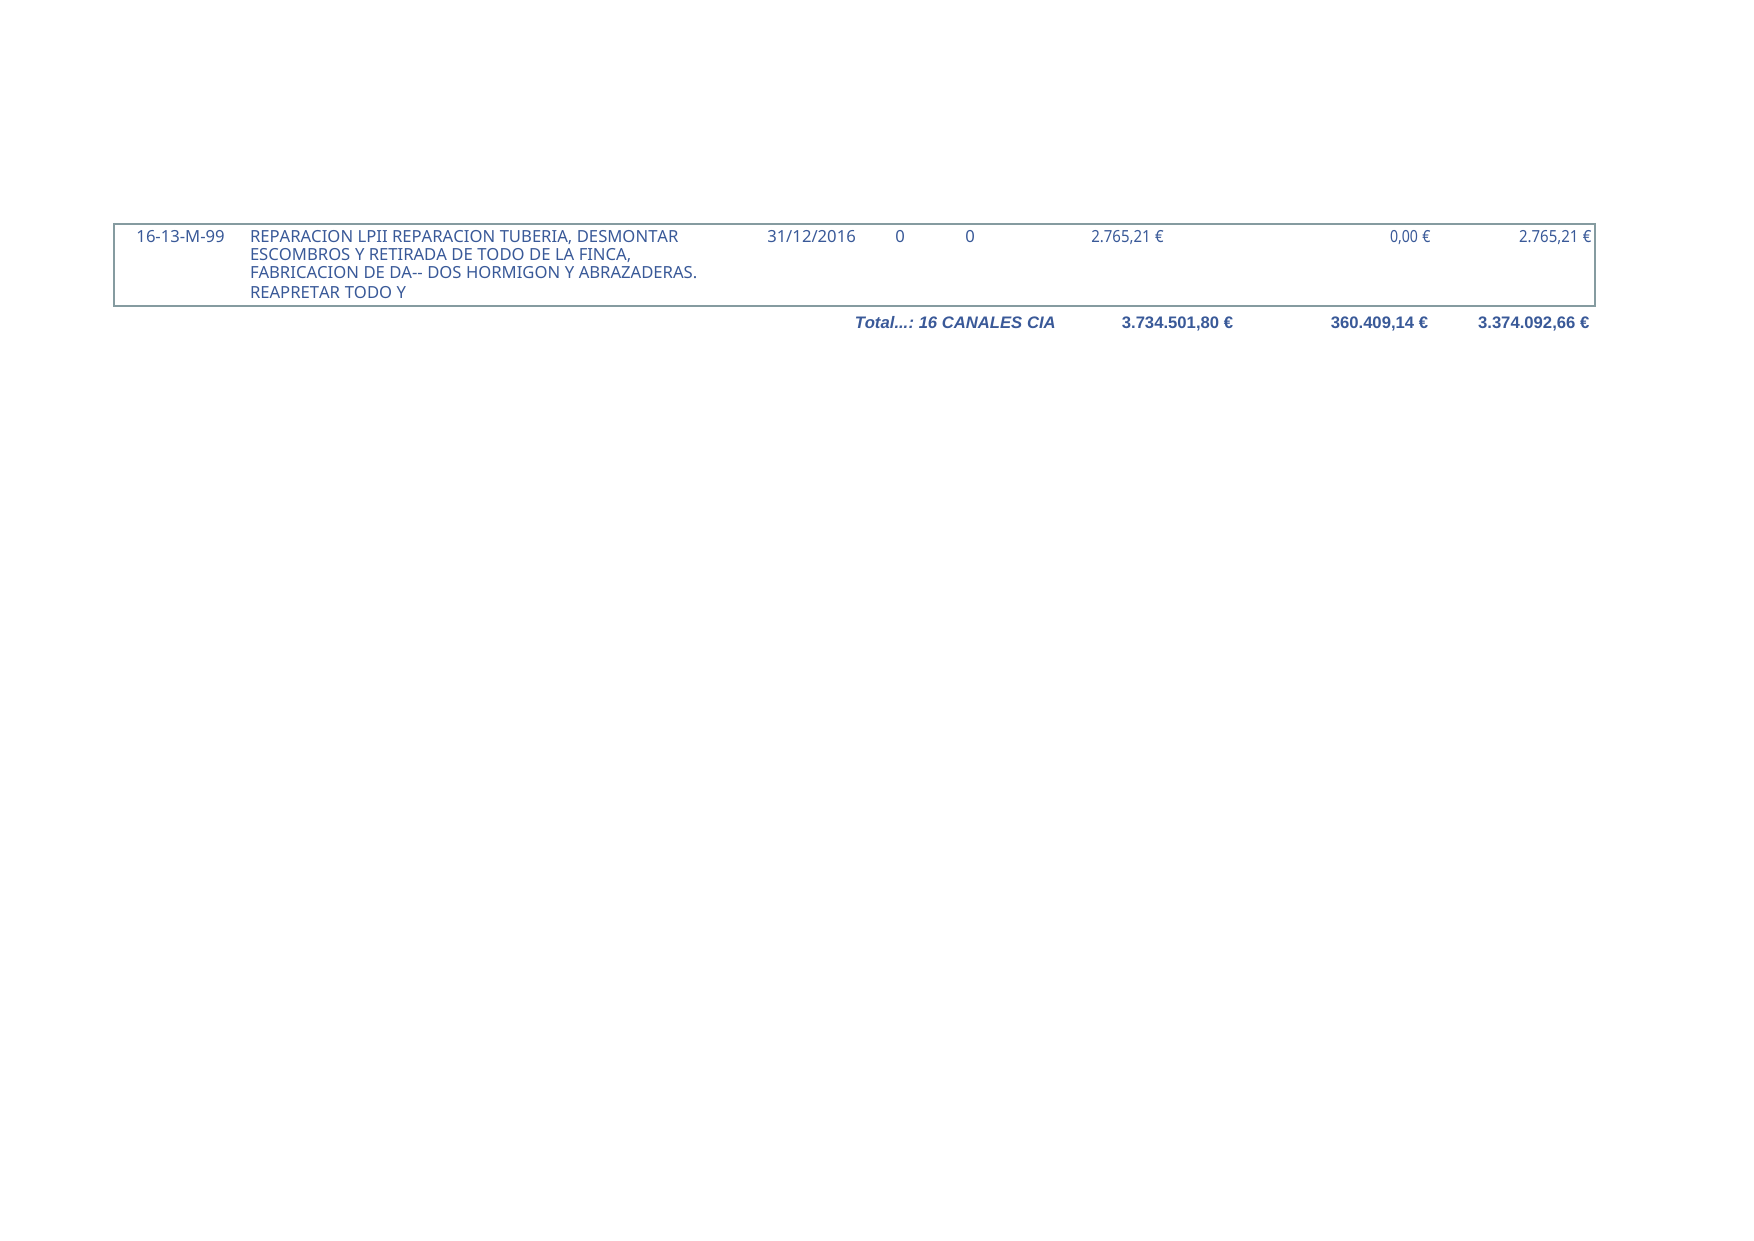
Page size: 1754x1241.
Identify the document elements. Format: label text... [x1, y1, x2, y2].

table_cell [1224, 247, 1455, 265]
table_cell REAPRETAR TODO Y [236, 284, 749, 305]
table_cell 2.765,21 € [1455, 225, 1594, 247]
table_cell [749, 265, 876, 284]
table_cell [115, 247, 236, 265]
table_cell ESCOMBROS Y RETIRADA DE TODO DE LA FINCA, [236, 247, 749, 265]
table_cell [1455, 284, 1594, 305]
table_cell [1455, 247, 1594, 265]
table_cell [1039, 284, 1224, 305]
table_cell [1224, 265, 1455, 284]
table_cell [1455, 265, 1594, 284]
table_cell [115, 284, 236, 305]
table_cell [749, 284, 876, 305]
table_cell FABRICACION DE DA-- DOS HORMIGON Y ABRAZADERAS. [236, 265, 749, 284]
table_cell 0,00 € [1224, 225, 1455, 247]
table_cell [749, 247, 876, 265]
table_cell [876, 265, 939, 284]
table_cell [1224, 284, 1455, 305]
table_cell [876, 284, 939, 305]
table_cell [876, 247, 939, 265]
table_cell 2.765,21 € [1039, 225, 1224, 247]
table_cell 16-13-M-99 [115, 225, 236, 247]
table_cell [939, 265, 1039, 284]
table_cell [115, 265, 236, 284]
table_cell [1039, 247, 1224, 265]
table_cell 0 [876, 225, 939, 247]
table_cell [939, 247, 1039, 265]
text Total...: 16 CANALES CIA 3.734.501,80 € 360.409,14 € 3.374.092,66 € [854, 312, 1606, 332]
table_cell 31/12/2016 [749, 225, 876, 247]
table_cell [939, 284, 1039, 305]
table_cell 0 [939, 225, 1039, 247]
table_cell REPARACION LPII REPARACION TUBERIA, DESMONTAR [236, 225, 749, 247]
table_cell [1039, 265, 1224, 284]
